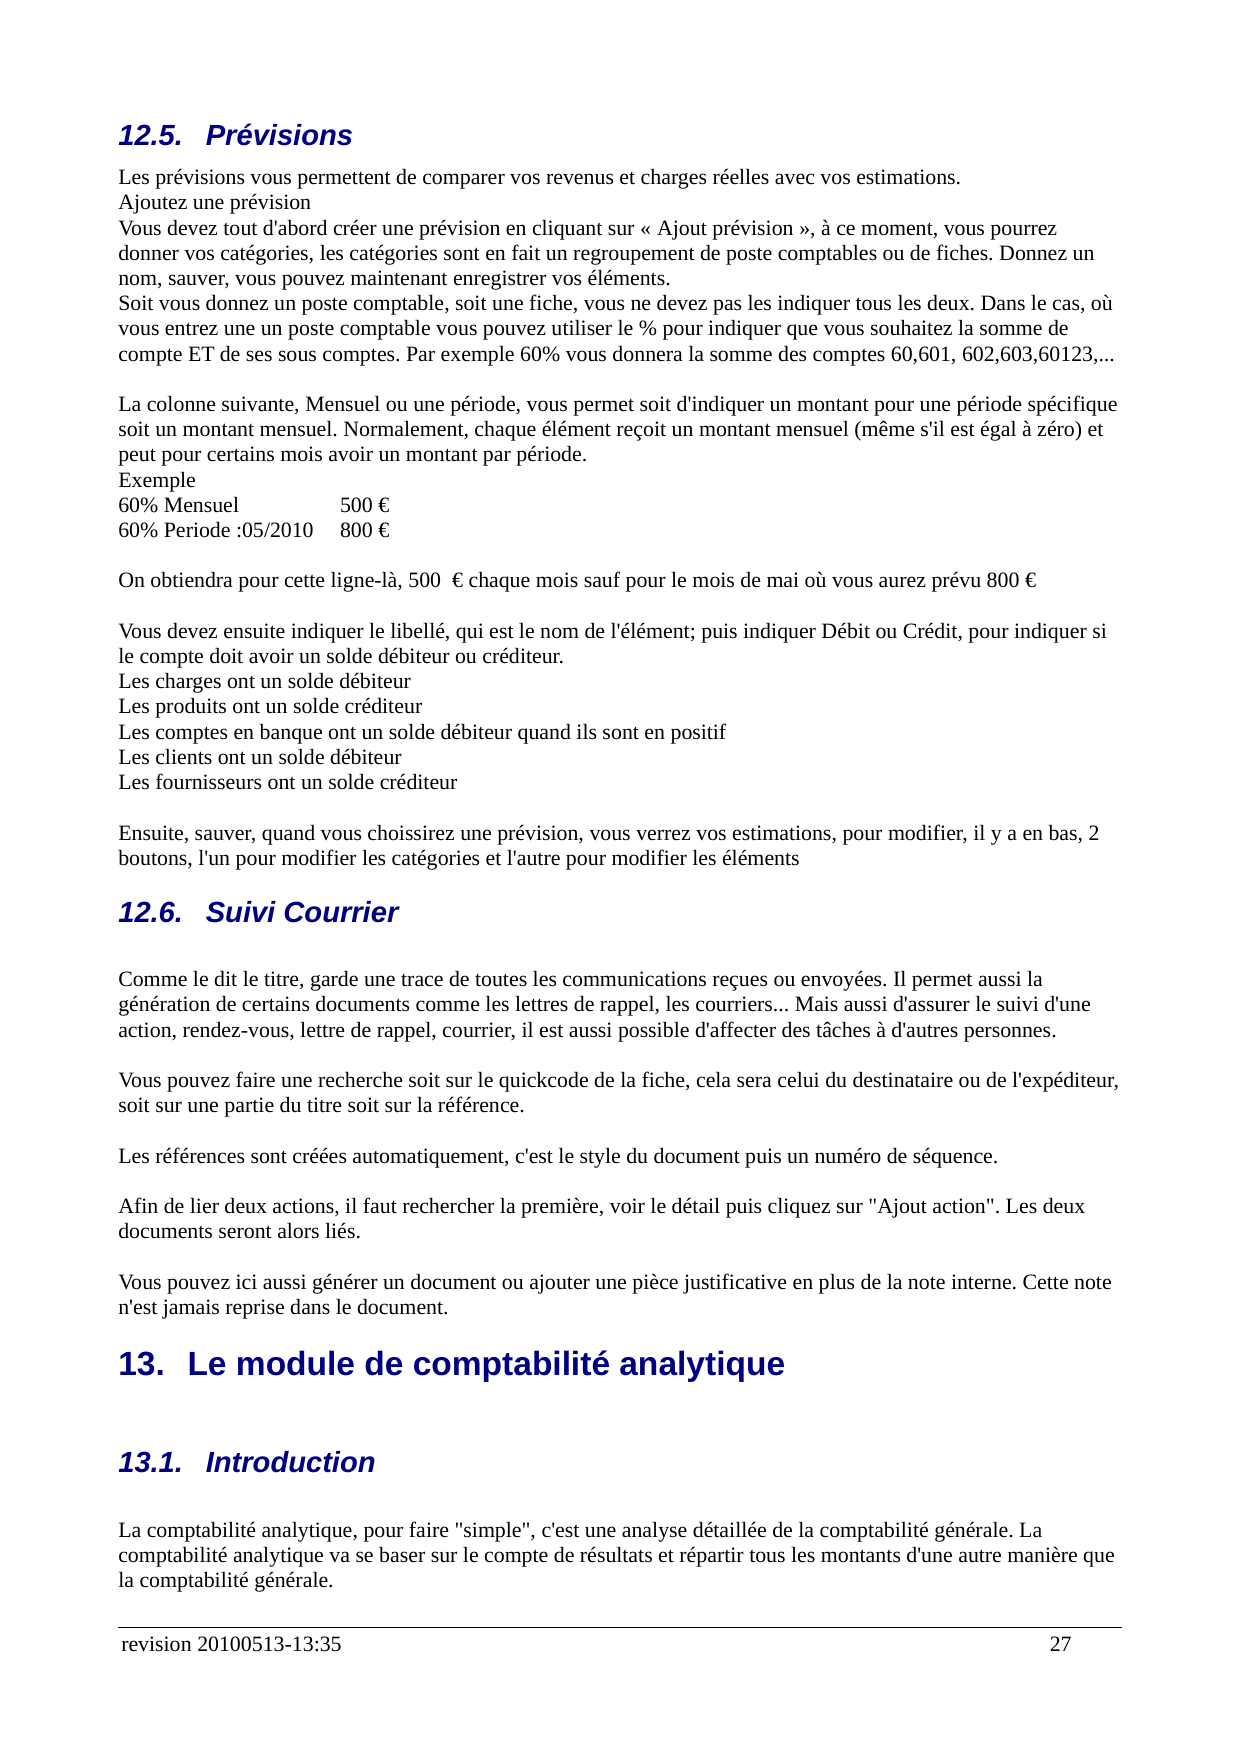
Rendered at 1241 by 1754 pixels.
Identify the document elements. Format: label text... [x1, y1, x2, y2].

subtitle Suivi Courrier [118, 895, 1122, 928]
text Vous pouvez faire une recherche soit sur le quickcode de la fiche, cela sera celui du destinataire ou de l'expéditeur, soit sur une partie du titre soit sur la référence. [118, 1067, 1122, 1117]
text Ajoutez une prévision [118, 189, 1122, 214]
text La colonne suivante, Mensuel ou une période, vous permet soit d'indiquer un montant pour une période spécifique soit un montant mensuel. Normalement, chaque élément reçoit un montant mensuel (même s'il est égal à zéro) et peut pour certains mois avoir un montant par période. [118, 391, 1122, 467]
text Les références sont créées automatiquement, c'est le style du document puis un numéro de séquence. [118, 1143, 1122, 1168]
text Soit vous donnez un poste comptable, soit une fiche, vous ne devez pas les indiquer tous les deux. Dans le cas, où vous entrez une un poste comptable vous pouvez utiliser le % pour indiquer que vous souhaitez la somme de compte ET de ses sous comptes. Par exemple 60% vous donnera la somme des comptes 60,601, 602,603,60123,... [118, 290, 1122, 366]
text Les comptes en banque ont un solde débiteur quand ils sont en positif [118, 719, 1122, 744]
text Les fournisseurs ont un solde créditeur [118, 769, 1122, 794]
text Exemple [118, 467, 1122, 492]
subtitle Prévisions [118, 118, 1122, 152]
subtitle Introduction [118, 1446, 1122, 1479]
text Les charges ont un solde débiteur [118, 668, 1122, 693]
text Ensuite, sauver, quand vous choissirez une prévision, vous verrez vos estimations, pour modifier, il y a en bas, 2 boutons, l'un pour modifier les catégories et l'autre pour modifier les éléments [118, 819, 1122, 870]
text 60% Periode :05/2010 800 € [118, 517, 1122, 542]
text Les clients ont un solde débiteur [118, 744, 1122, 769]
text On obtiendra pour cette ligne-là, 500 € chaque mois sauf pour le mois de mai où vous aurez prévu 800 € [118, 567, 1122, 593]
text Afin de lier deux actions, il faut rechercher la première, voir le détail puis cliquez sur "Ajout action". Les deux documents seront alors liés. [118, 1193, 1122, 1243]
text Les produits ont un solde créditeur [118, 693, 1122, 719]
text Vous devez tout d'abord créer une prévision en cliquant sur « Ajout prévision », à ce moment, vous pourrez donner vos catégories, les catégories sont en fait un regroupement de poste comptables ou de fiches. Donnez un nom, sauver, vous pouvez maintenant enregistrer vos éléments. [118, 214, 1122, 290]
text Vous pouvez ici aussi générer un document ou ajouter une pièce justificative en plus de la note interne. Cette note n'est jamais reprise dans le document. [118, 1269, 1122, 1319]
text La comptabilité analytique, pour faire "simple", c'est une analyse détaillée de la comptabilité générale. La comptabilité analytique va se baser sur le compte de résultats et répartir tous les montants d'une autre manière que la comptabilité générale. [118, 1517, 1122, 1592]
text 60% Mensuel 500 € [118, 492, 1122, 517]
text Les prévisions vous permettent de comparer vos revenus et charges réelles avec vos estimations. [118, 164, 1122, 189]
text Comme le dit le titre, garde une trace de toutes les communications reçues ou envoyées. Il permet aussi la génération de certains documents comme les lettres de rappel, les courriers... Mais aussi d'assurer le suivi d'une action, rendez-vous, lettre de rappel, courrier, il est aussi possible d'affecter des tâches à d'autres personnes. [118, 966, 1122, 1042]
text Vous devez ensuite indiquer le libellé, qui est le nom de l'élément; puis indiquer Débit ou Crédit, pour indiquer si le compte doit avoir un solde débiteur ou créditeur. [118, 618, 1122, 668]
subtitle Le module de comptabilité analytique [118, 1344, 1122, 1383]
